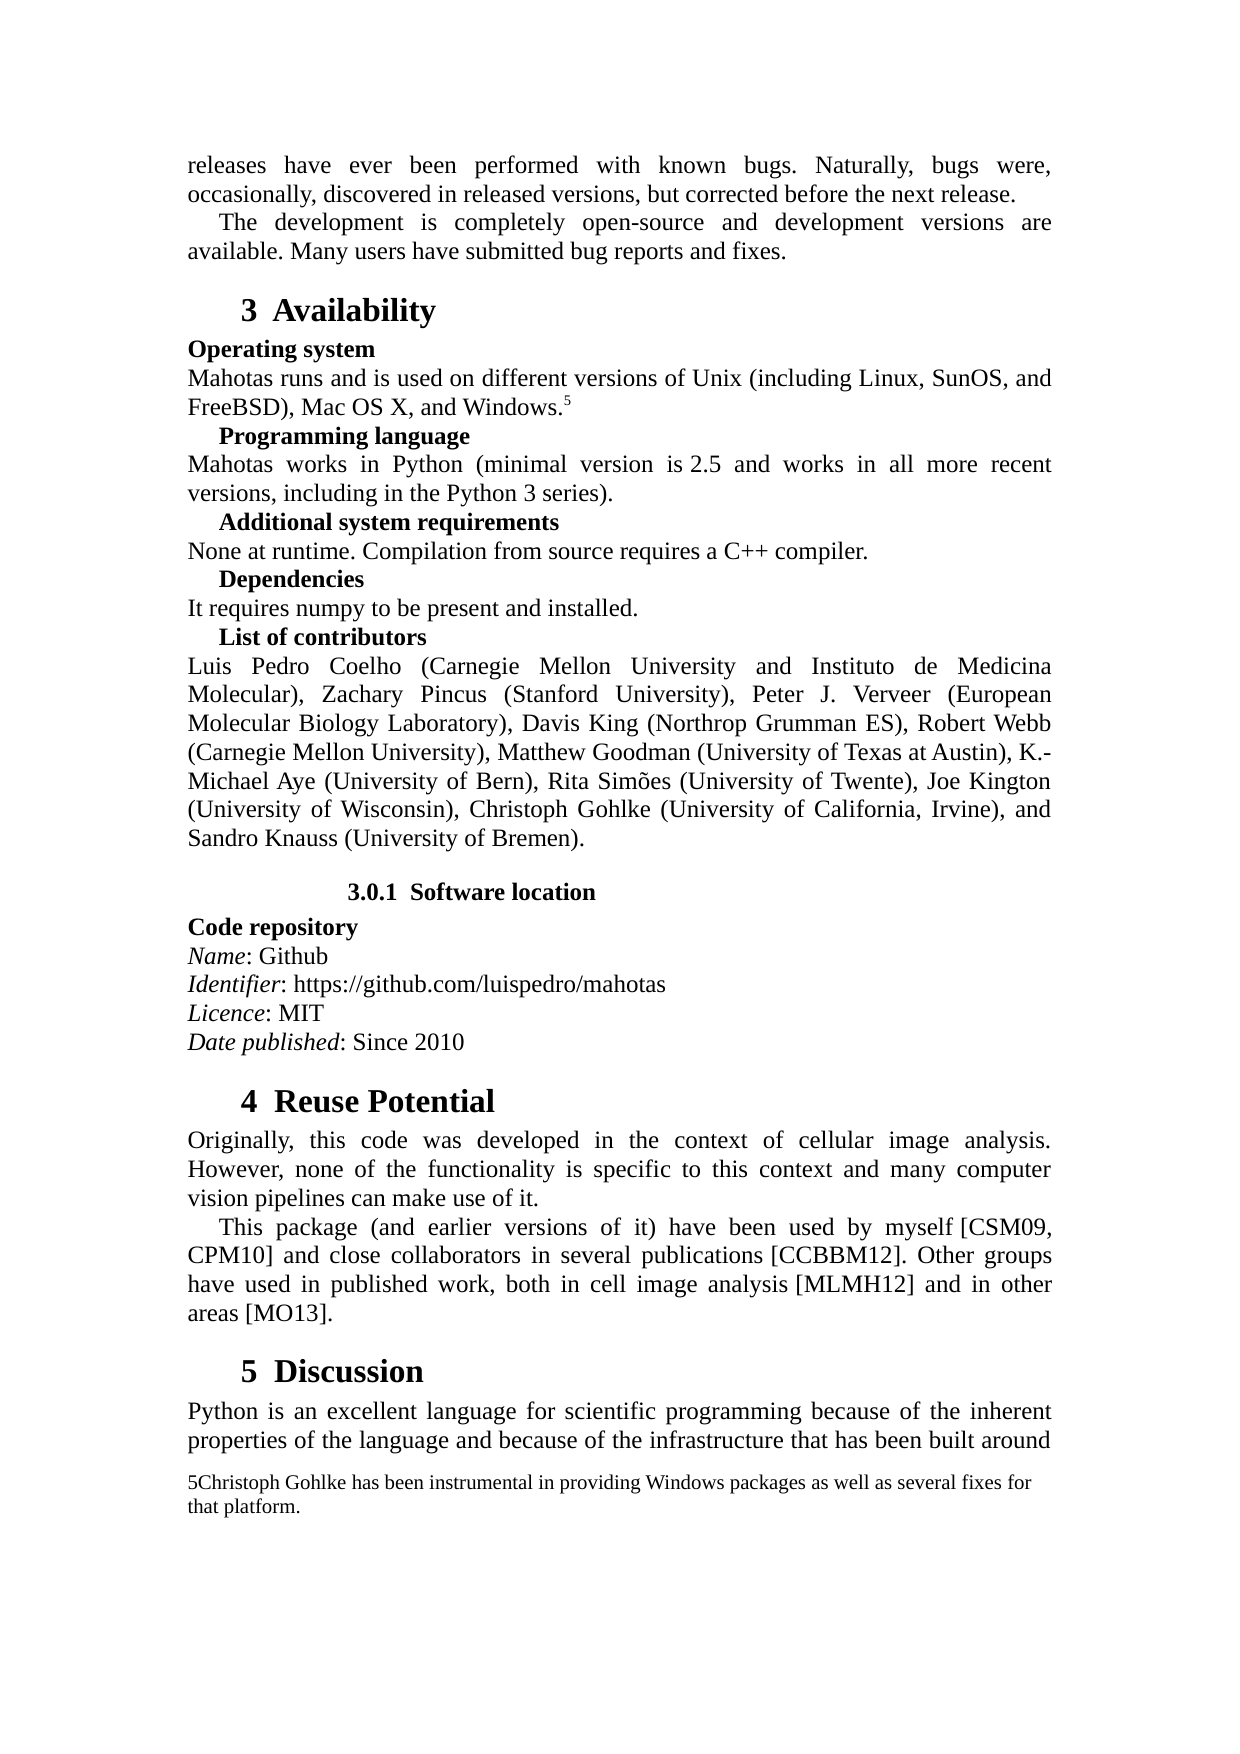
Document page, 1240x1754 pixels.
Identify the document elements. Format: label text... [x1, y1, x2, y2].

text Originally, this code was developed in the context of cellular image analysis. However, none of the functionality is specific to this context and many computer vision pipelines can make use of it. [187, 1125, 1052, 1212]
text Programming language [187, 421, 1052, 449]
text releases have ever been performed with known bugs. Naturally, bugs were, occasionally, discovered in released versions, but corrected before the next release. [187, 150, 1052, 207]
text List of contributors [187, 622, 1052, 651]
subtitle 5 Discussion [241, 1352, 1052, 1390]
subtitle 3 Availability [241, 290, 1052, 328]
text None at runtime. Compilation from source requires a C++ compiler. [187, 536, 1052, 564]
subtitle 3.0.1 Software location [347, 877, 1052, 906]
text Mahotas runs and is used on different versions of Unix (including Linux, SunOS, and FreeBSD), Mac OS X, and Windows. [187, 363, 1052, 421]
text Luis Pedro Coelho (Carnegie Mellon University and Instituto de Medicina Molecular), Zachary Pincus (Stanford University), Peter J. Verveer (European Molecular Biology Laboratory), Davis King (Northrop Grumman ES), Robert Webb (Carnegie Mellon University), Matthew Goodman (University of Texas at Austin), K.-Michael Aye (University of Bern), Rita Simões (University of Twente), Joe Kington (University of Wisconsin), Christoph Gohlke (University of California, Irvine), and Sandro Knauss (University of Bremen). [187, 651, 1052, 852]
text Operating system [187, 334, 1052, 363]
text Additional system requirements [187, 507, 1052, 536]
text Code repository [187, 912, 1052, 941]
text This package (and earlier versions of it) have been used by myself [CSM09, CPM10] and close collaborators in several publications [CCBBM12]. Other groups have used in published work, both in cell image analysis [MLMH12] and in other areas [MO13]. [187, 1212, 1052, 1327]
text Python is an excellent language for scientific programming because of the inherent properties of the language and because of the infrastructure that has been built around [187, 1396, 1052, 1454]
text Dependencies [187, 564, 1052, 593]
text Mahotas works in Python (minimal version is 2.5 and works in all more recent versions, including in the Python 3 series). [187, 449, 1052, 507]
text Christoph Gohlke has been instrumental in providing Windows packages as well as several fixes for that platform. [187, 1469, 1052, 1518]
text It requires numpy to be present and installed. [187, 593, 1052, 622]
text Identifier: https://github.com/luispedro/mahotas [187, 969, 1052, 998]
subtitle 4 Reuse Potential [241, 1081, 1052, 1119]
text The development is completely open-source and development versions are available. Many users have submitted bug reports and fixes. [187, 207, 1052, 265]
text Date published: Since 2010 [187, 1027, 1052, 1056]
text Name: Github [187, 941, 1052, 969]
text Licence: MIT [187, 998, 1052, 1027]
